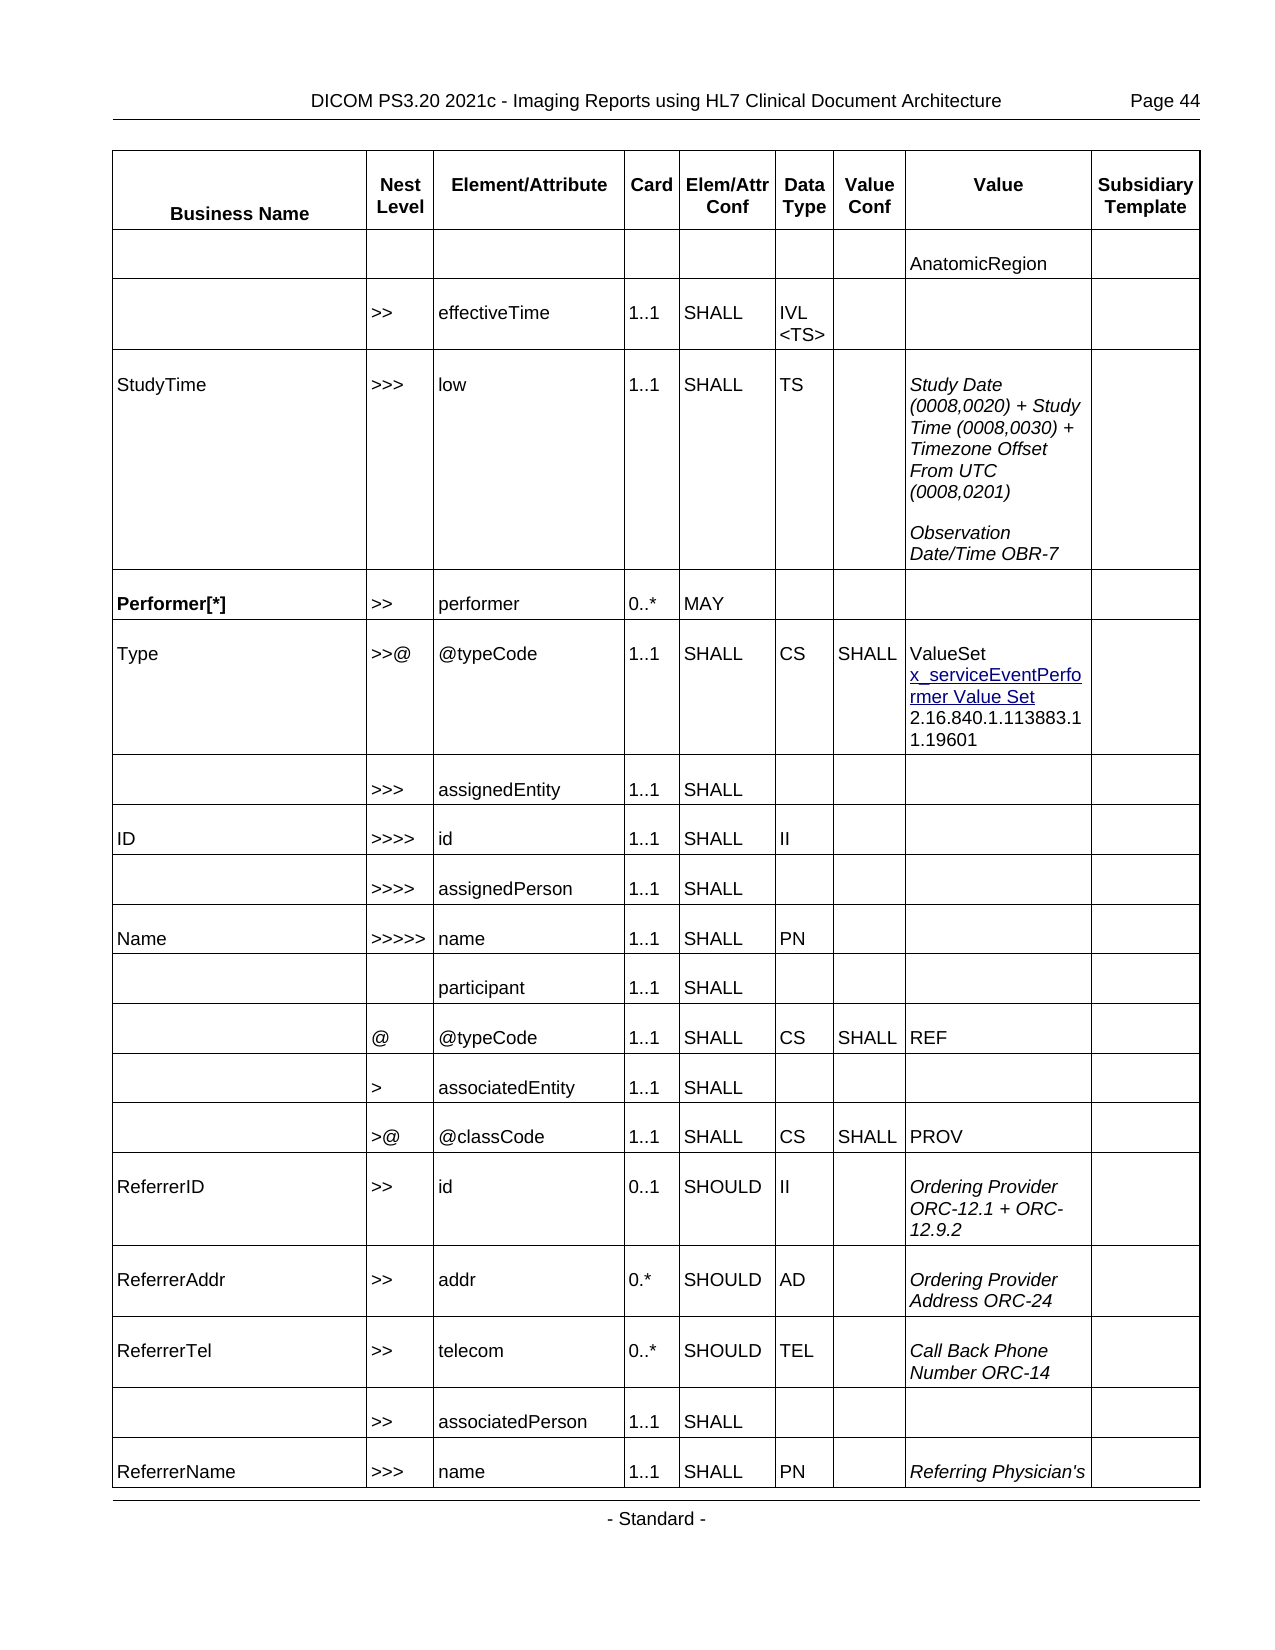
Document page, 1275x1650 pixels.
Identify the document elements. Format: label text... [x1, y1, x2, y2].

table_cell [1092, 279, 1199, 349]
table_cell SHALL [680, 620, 775, 754]
table_cell @typeCode [434, 1004, 624, 1052]
table_cell low [434, 350, 624, 569]
table_cell SHALL [680, 1388, 775, 1437]
table_cell [113, 1054, 366, 1102]
table_cell 1..1 [625, 905, 679, 953]
table_cell [776, 1054, 833, 1102]
table_cell PROV [906, 1103, 1091, 1152]
table_cell [906, 570, 1091, 618]
table_cell >> [367, 1246, 433, 1316]
table_cell @classCode [434, 1103, 624, 1152]
table_cell [625, 230, 679, 278]
table_cell [113, 1388, 366, 1437]
table_cell Referrer​ID [113, 1153, 366, 1245]
table_cell [1092, 620, 1199, 754]
table_cell [1092, 1388, 1199, 1437]
table_cell SHALL [680, 1103, 775, 1152]
table_cell SHOULD [680, 1246, 775, 1316]
table_cell name [434, 905, 624, 953]
table_cell [113, 855, 366, 903]
table_cell [834, 954, 905, 1003]
table_cell Referrer​Name [113, 1438, 366, 1487]
table_cell [1092, 1317, 1199, 1387]
table_cell 1..1 [625, 954, 679, 1003]
table_cell [834, 755, 905, 804]
table_cell Referrer​Tel [113, 1317, 366, 1387]
table_cell PN [776, 905, 833, 953]
table_cell SHALL [680, 1054, 775, 1102]
table_cell Study​Time [113, 350, 366, 569]
table_cell effective​Time [434, 279, 624, 349]
table_cell [367, 230, 433, 278]
table_header Nest Level [367, 151, 433, 228]
table_cell 0..* [625, 1317, 679, 1387]
table_cell SHALL [834, 1103, 905, 1152]
table_cell >>@ [367, 620, 433, 754]
table_cell > [367, 1054, 433, 1102]
table_cell Call Back Phone Number ORC-14 [906, 1317, 1091, 1387]
table_cell SHALL [680, 1438, 775, 1487]
table_cell [434, 230, 624, 278]
table_cell [113, 1004, 366, 1052]
table_cell PN [776, 1438, 833, 1487]
table_cell ID [113, 805, 366, 854]
table_cell TS [776, 350, 833, 569]
table_cell Referring Physician's [906, 1438, 1091, 1487]
table_cell TEL [776, 1317, 833, 1387]
table_cell SHALL [680, 350, 775, 569]
table_cell [113, 954, 366, 1003]
table_cell II [776, 805, 833, 854]
table_cell [906, 1388, 1091, 1437]
table_cell [834, 570, 905, 618]
table_cell SHALL [680, 1004, 775, 1052]
table_cell [906, 805, 1091, 854]
table_cell SHALL [680, 805, 775, 854]
table_cell [1092, 755, 1199, 804]
table_cell [1092, 1246, 1199, 1316]
table_cell [834, 1388, 905, 1437]
table_cell 1..1 [625, 755, 679, 804]
table_cell [1092, 570, 1199, 618]
table_header Value [906, 151, 1091, 228]
table_header Card [625, 151, 679, 228]
table_cell 0..1 [625, 1153, 679, 1245]
table_cell [834, 805, 905, 854]
table_cell >>> [367, 350, 433, 569]
table_cell [113, 755, 366, 804]
table_cell [834, 230, 905, 278]
table_cell [906, 1054, 1091, 1102]
table_header Subsidiary Template [1092, 151, 1199, 228]
table_cell associated​Entity [434, 1054, 624, 1102]
table_cell IVL <TS> [776, 279, 833, 349]
table_cell [834, 1153, 905, 1245]
table_cell [1092, 350, 1199, 569]
table_cell 1..1 [625, 1103, 679, 1152]
table_cell >>> [367, 1438, 433, 1487]
table_cell 0.* [625, 1246, 679, 1316]
table_cell 1..1 [625, 1054, 679, 1102]
table_cell [834, 1246, 905, 1316]
table_cell id [434, 1153, 624, 1245]
table_cell telecom [434, 1317, 624, 1387]
table_cell [113, 230, 366, 278]
table_cell 1..1 [625, 855, 679, 903]
table_cell [776, 954, 833, 1003]
table_cell AnatomicRegion [906, 230, 1091, 278]
table_cell [834, 855, 905, 903]
table_cell [367, 954, 433, 1003]
table_cell Study Date (0008,0020) + Study Time (0008,0030) + Timezone Offset From UTC (0008,0201) Observation Date/Time OBR-7 [906, 350, 1091, 569]
table_cell [906, 755, 1091, 804]
table_cell [776, 230, 833, 278]
table_cell 1..1 [625, 279, 679, 349]
table_cell [113, 1103, 366, 1152]
table_cell AD [776, 1246, 833, 1316]
table_cell 1..1 [625, 350, 679, 569]
table_cell SHALL [680, 755, 775, 804]
table_cell participant [434, 954, 624, 1003]
table_cell [906, 954, 1091, 1003]
table_cell assigned​Entity [434, 755, 624, 804]
table_cell MAY [680, 570, 775, 618]
table_cell [1092, 1103, 1199, 1152]
table_header Elem/Attr Conf [680, 151, 775, 228]
table_cell [113, 279, 366, 349]
table_cell SHOULD [680, 1317, 775, 1387]
table_cell [834, 350, 905, 569]
table_cell Ordering Provider Address ORC-24 [906, 1246, 1091, 1316]
table_cell [834, 1438, 905, 1487]
table_cell 0..* [625, 570, 679, 618]
table_cell [776, 570, 833, 618]
table_cell [776, 855, 833, 903]
table_cell 1..1 [625, 620, 679, 754]
table_cell addr [434, 1246, 624, 1316]
table_cell CS [776, 1004, 833, 1052]
table_cell SHALL [680, 279, 775, 349]
table_cell [1092, 905, 1199, 953]
table_cell Name [113, 905, 366, 953]
table_cell Referrer​Addr [113, 1246, 366, 1316]
table_header Element/​Attribute [434, 151, 624, 228]
table_cell ValueSet x_serviceEventPerformer Value Set 2.16.840.1.113883.11.19601 [906, 620, 1091, 754]
table_cell II [776, 1153, 833, 1245]
table_cell [834, 279, 905, 349]
table_cell SHALL [680, 954, 775, 1003]
table_cell [776, 755, 833, 804]
table_cell [680, 230, 775, 278]
table_cell CS [776, 620, 833, 754]
table_cell [906, 279, 1091, 349]
table_cell REF [906, 1004, 1091, 1052]
table_cell >> [367, 570, 433, 618]
table_cell SHOULD [680, 1153, 775, 1245]
table_cell @ [367, 1004, 433, 1052]
table_cell Performer[*] [113, 570, 366, 618]
table_cell [1092, 805, 1199, 854]
table_cell >> [367, 1153, 433, 1245]
table_cell >@ [367, 1103, 433, 1152]
table_cell assigned​Person [434, 855, 624, 903]
table_cell [1092, 1153, 1199, 1245]
table_cell 1..1 [625, 1438, 679, 1487]
table_cell SHALL [680, 855, 775, 903]
table_cell >>>> [367, 855, 433, 903]
table_cell [1092, 1438, 1199, 1487]
table_cell Ordering Provider ORC-12.1 + ORC-12.9.2 [906, 1153, 1091, 1245]
table_cell >> [367, 1317, 433, 1387]
table_cell [834, 1317, 905, 1387]
table_cell [906, 905, 1091, 953]
table_cell >>>> [367, 805, 433, 854]
table_cell id [434, 805, 624, 854]
table_cell 1..1 [625, 1388, 679, 1437]
table_cell [834, 905, 905, 953]
table_cell [776, 1388, 833, 1437]
table_cell [906, 855, 1091, 903]
table_cell >> [367, 279, 433, 349]
table_cell 1..1 [625, 1004, 679, 1052]
table_cell name [434, 1438, 624, 1487]
table_cell SHALL [834, 620, 905, 754]
table_header Data Type [776, 151, 833, 228]
table_cell >> [367, 1388, 433, 1437]
table_header Business Name [113, 151, 366, 228]
table_cell [1092, 855, 1199, 903]
table_cell SHALL [680, 905, 775, 953]
table_cell [1092, 230, 1199, 278]
table_cell >>> [367, 755, 433, 804]
table_cell [1092, 1004, 1199, 1052]
table_cell SHALL [834, 1004, 905, 1052]
table_cell [834, 1054, 905, 1102]
table_cell >>>>> [367, 905, 433, 953]
table_cell [1092, 1054, 1199, 1102]
table_cell 1..1 [625, 805, 679, 854]
table_cell CS [776, 1103, 833, 1152]
table_cell [1092, 954, 1199, 1003]
table_header Value Conf [834, 151, 905, 228]
table_cell associated​Person [434, 1388, 624, 1437]
table_cell @typeCode [434, 620, 624, 754]
table_cell Type [113, 620, 366, 754]
table_cell performer [434, 570, 624, 618]
